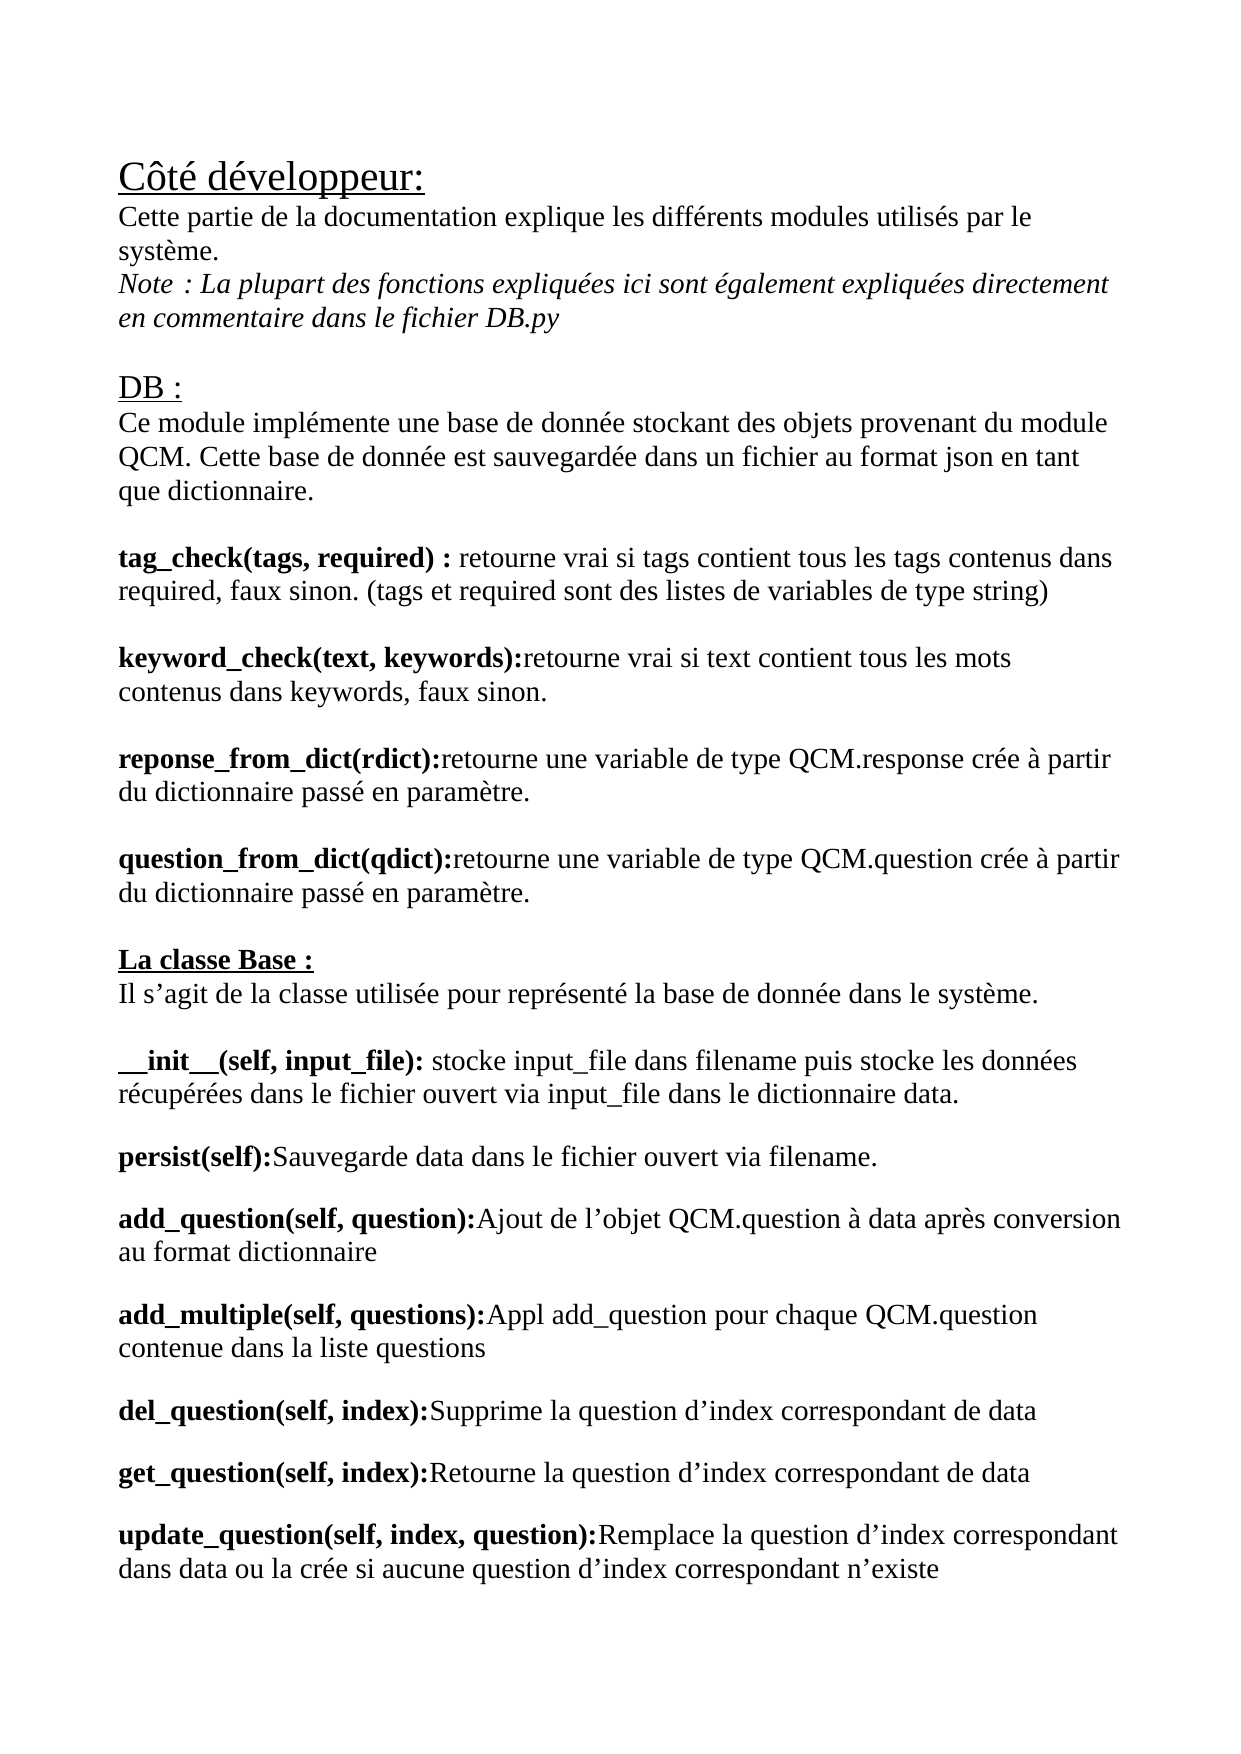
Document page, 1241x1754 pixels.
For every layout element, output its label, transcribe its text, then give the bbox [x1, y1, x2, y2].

text DB : [118, 367, 1122, 406]
text reponse_from_dict(rdict):retourne une variable de type QCM.response crée à partir du dictionnaire passé en paramètre. [118, 741, 1122, 808]
text Cette partie de la documentation explique les différents modules utilisés par le système. [118, 199, 1122, 267]
text get_question(self, index):Retourne la question d’index correspondant de data [118, 1455, 1122, 1488]
text keyword_check(text, keywords):retourne vrai si text contient tous les mots contenus dans keywords, faux sinon. [118, 640, 1122, 707]
text question_from_dict(qdict):retourne une variable de type QCM.question crée à partir du dictionnaire passé en paramètre. [118, 842, 1122, 909]
text update_question(self, index, question):Remplace la question d’index correspondant dans data ou la crée si aucune question d’index correspondant n’existe [118, 1517, 1122, 1584]
text __init__(self, input_file): stocke input_file dans filename puis stocke les données récupérées dans le fichier ouvert via input_file dans le dictionnaire data. [118, 1043, 1122, 1110]
text tag_check(tags, required) : retourne vrai si tags contient tous les tags contenus dans required, faux sinon. (tags et required sont des listes de variables de type string) [118, 540, 1122, 607]
text Note : La plupart des fonctions expliquées ici sont également expliquées directement en commentaire dans le fichier DB.py [118, 267, 1122, 334]
text del_question(self, index):Supprime la question d’index correspondant de data [118, 1393, 1122, 1426]
text Côté développeur: [118, 152, 1122, 199]
text Il s’agit de la classe utilisée pour représenté la base de donnée dans le système. [118, 976, 1122, 1009]
text add_question(self, question):Ajout de l’objet QCM.question à data après conversion au format dictionnaire [118, 1201, 1122, 1268]
text add_multiple(self, questions):Appl add_question pour chaque QCM.question contenue dans la liste questions [118, 1297, 1122, 1364]
text La classe Base : [118, 942, 1122, 976]
text persist(self):Sauvegarde data dans le fichier ouvert via filename. [118, 1139, 1122, 1172]
text Ce module implémente une base de donnée stockant des objets provenant du module QCM. Cette base de donnée est sauvegardée dans un fichier au format json en tant que dictionnaire. [118, 406, 1122, 506]
